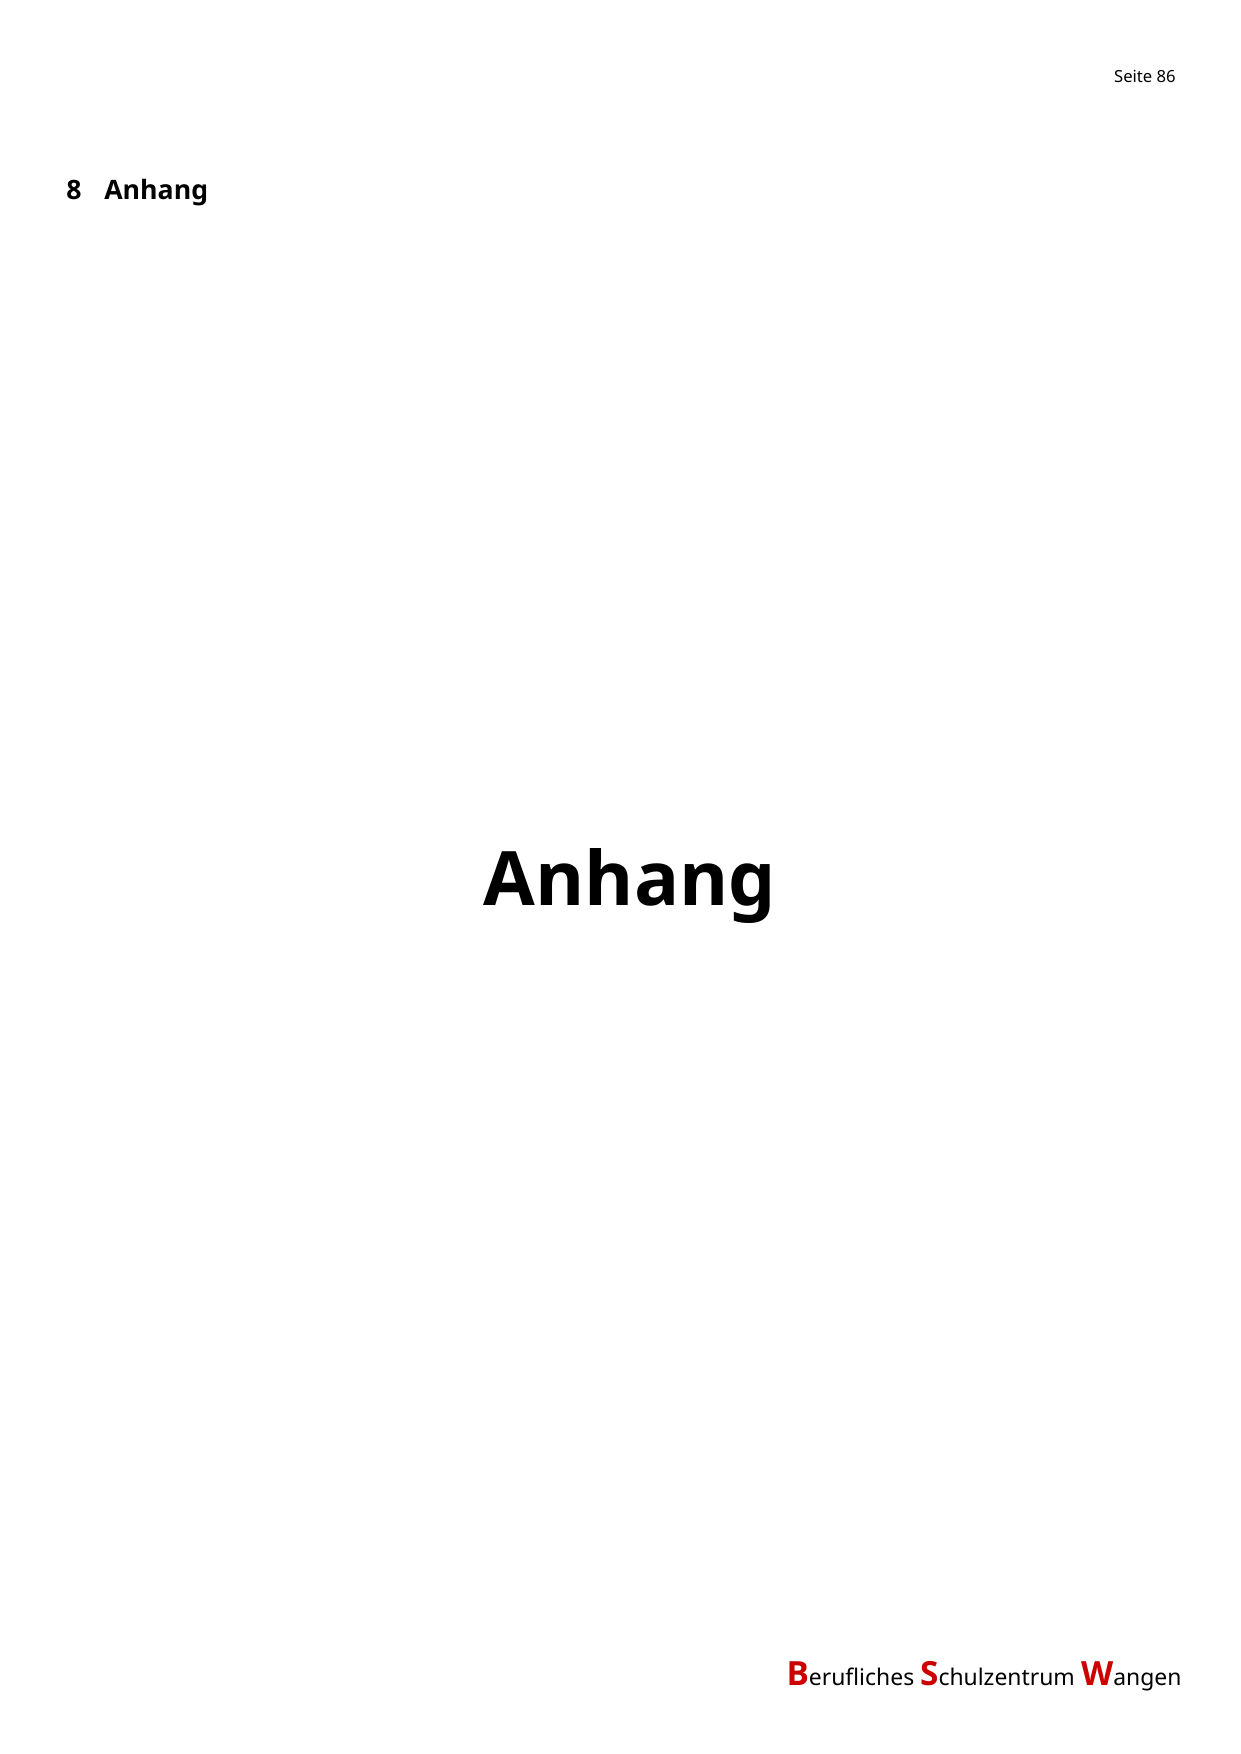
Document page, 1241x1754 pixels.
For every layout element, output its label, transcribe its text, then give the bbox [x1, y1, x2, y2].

subtitle Anhang [59, 171, 1181, 207]
text Anhang [59, 825, 1181, 927]
